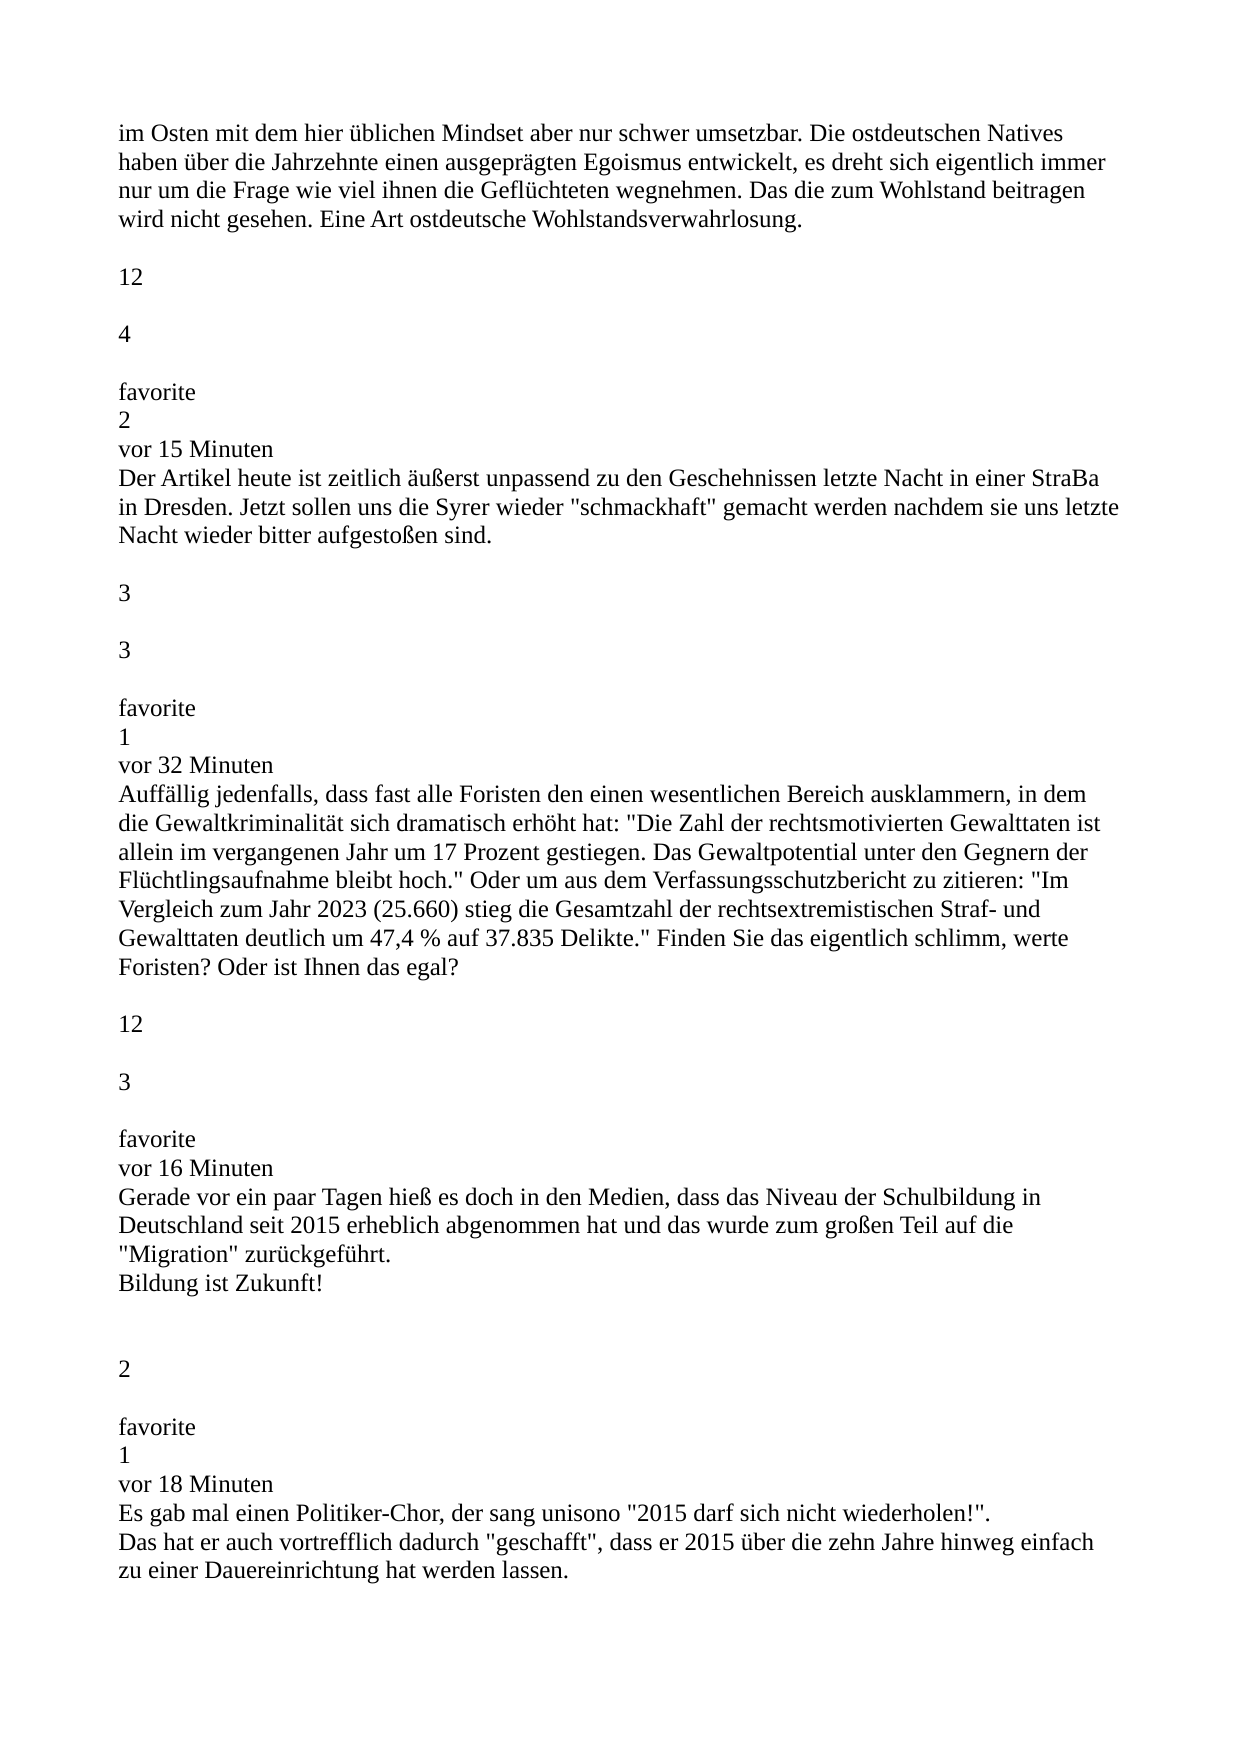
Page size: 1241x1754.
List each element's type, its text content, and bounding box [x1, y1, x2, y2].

text vor 32 Minuten [118, 751, 1122, 779]
text 3 [118, 1067, 1122, 1096]
text im Osten mit dem hier üblichen Mindset aber nur schwer umsetzbar. Die ostdeutschen Natives haben über die Jahrzehnte einen ausgeprägten Egoismus entwickelt, es dreht sich eigentlich immer nur um die Frage wie viel ihnen die Geflüchteten wegnehmen. Das die zum Wohlstand beitragen wird nicht gesehen. Eine Art ostdeutsche Wohlstandsverwahrlosung. [118, 118, 1122, 233]
text vor 18 Minuten [118, 1469, 1122, 1498]
text Gerade vor ein paar Tagen hieß es doch in den Medien, dass das Niveau der Schulbildung in Deutschland seit 2015 erheblich abgenommen hat und das wurde zum großen Teil auf die "Migration" zurückgeführt. [118, 1182, 1122, 1268]
text favorite [118, 377, 1122, 406]
text favorite [118, 1124, 1122, 1153]
text Auffällig jedenfalls, dass fast alle Foristen den einen wesentlichen Bereich ausklammern, in dem die Gewaltkriminalität sich dramatisch erhöht hat: "Die Zahl der rechtsmotivierten Gewalttaten ist allein im vergangenen Jahr um 17 Prozent gestiegen. Das Gewaltpotential unter den Gegnern der Flüchtlingsaufnahme bleibt hoch." Oder um aus dem Verfassungsschutzbericht zu zitieren: "Im Vergleich zum Jahr 2023 (25.660) stieg die Gesamtzahl der rechtsextremistischen Straf- und Gewalttaten deutlich um 47,4 % auf 37.835 Delikte." Finden Sie das eigentlich schlimm, werte Foristen? Oder ist Ihnen das egal? [118, 779, 1122, 981]
text Der Artikel heute ist zeitlich äußerst unpassend zu den Geschehnissen letzte Nacht in einer StraBa in Dresden. Jetzt sollen uns die Syrer wieder "schmackhaft" gemacht werden nachdem sie uns letzte Nacht wieder bitter aufgestoßen sind. [118, 463, 1122, 549]
text 12 [118, 262, 1122, 291]
text 2 [118, 406, 1122, 434]
text vor 15 Minuten [118, 434, 1122, 463]
text 3 [118, 578, 1122, 607]
text 12 [118, 1009, 1122, 1038]
text Das hat er auch vortrefflich dadurch "geschafft", dass er 2015 über die zehn Jahre hinweg einfach zu einer Dauereinrichtung hat werden lassen. [118, 1527, 1122, 1584]
text favorite [118, 693, 1122, 722]
text 1 [118, 1441, 1122, 1469]
text vor 16 Minuten [118, 1153, 1122, 1182]
text Es gab mal einen Politiker-Chor, der sang unisono "2015 darf sich nicht wiederholen!". [118, 1498, 1122, 1527]
text Bildung ist Zukunft! [118, 1268, 1122, 1297]
text favorite [118, 1412, 1122, 1441]
text 4 [118, 319, 1122, 348]
text 2 [118, 1354, 1122, 1383]
text 3 [118, 636, 1122, 664]
text 1 [118, 722, 1122, 751]
